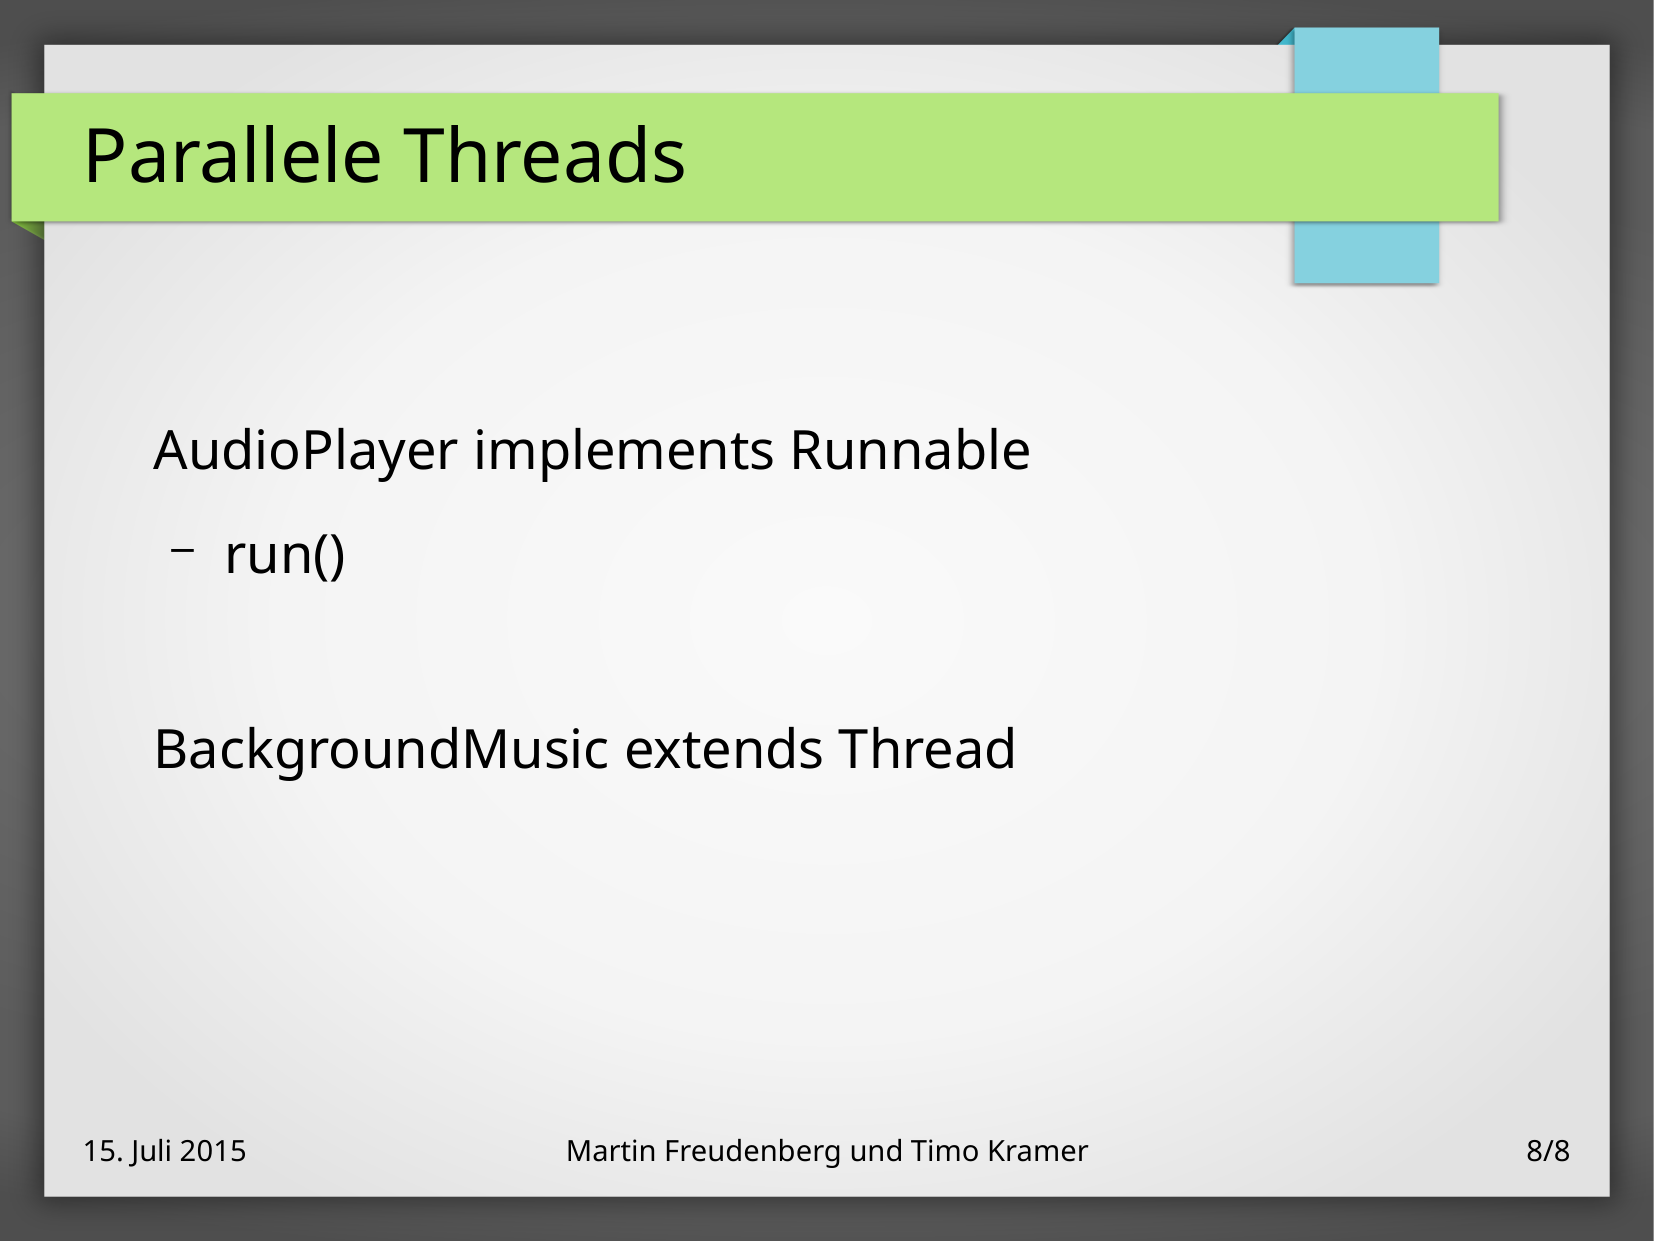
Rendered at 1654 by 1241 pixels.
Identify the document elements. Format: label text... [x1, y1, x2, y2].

picture [0, 0, 1654, 1241]
list AudioPlayer implements Runnable run() BackgroundMusic extends Thread [82, 290, 1571, 1010]
title Parallele Threads [82, 94, 1264, 213]
